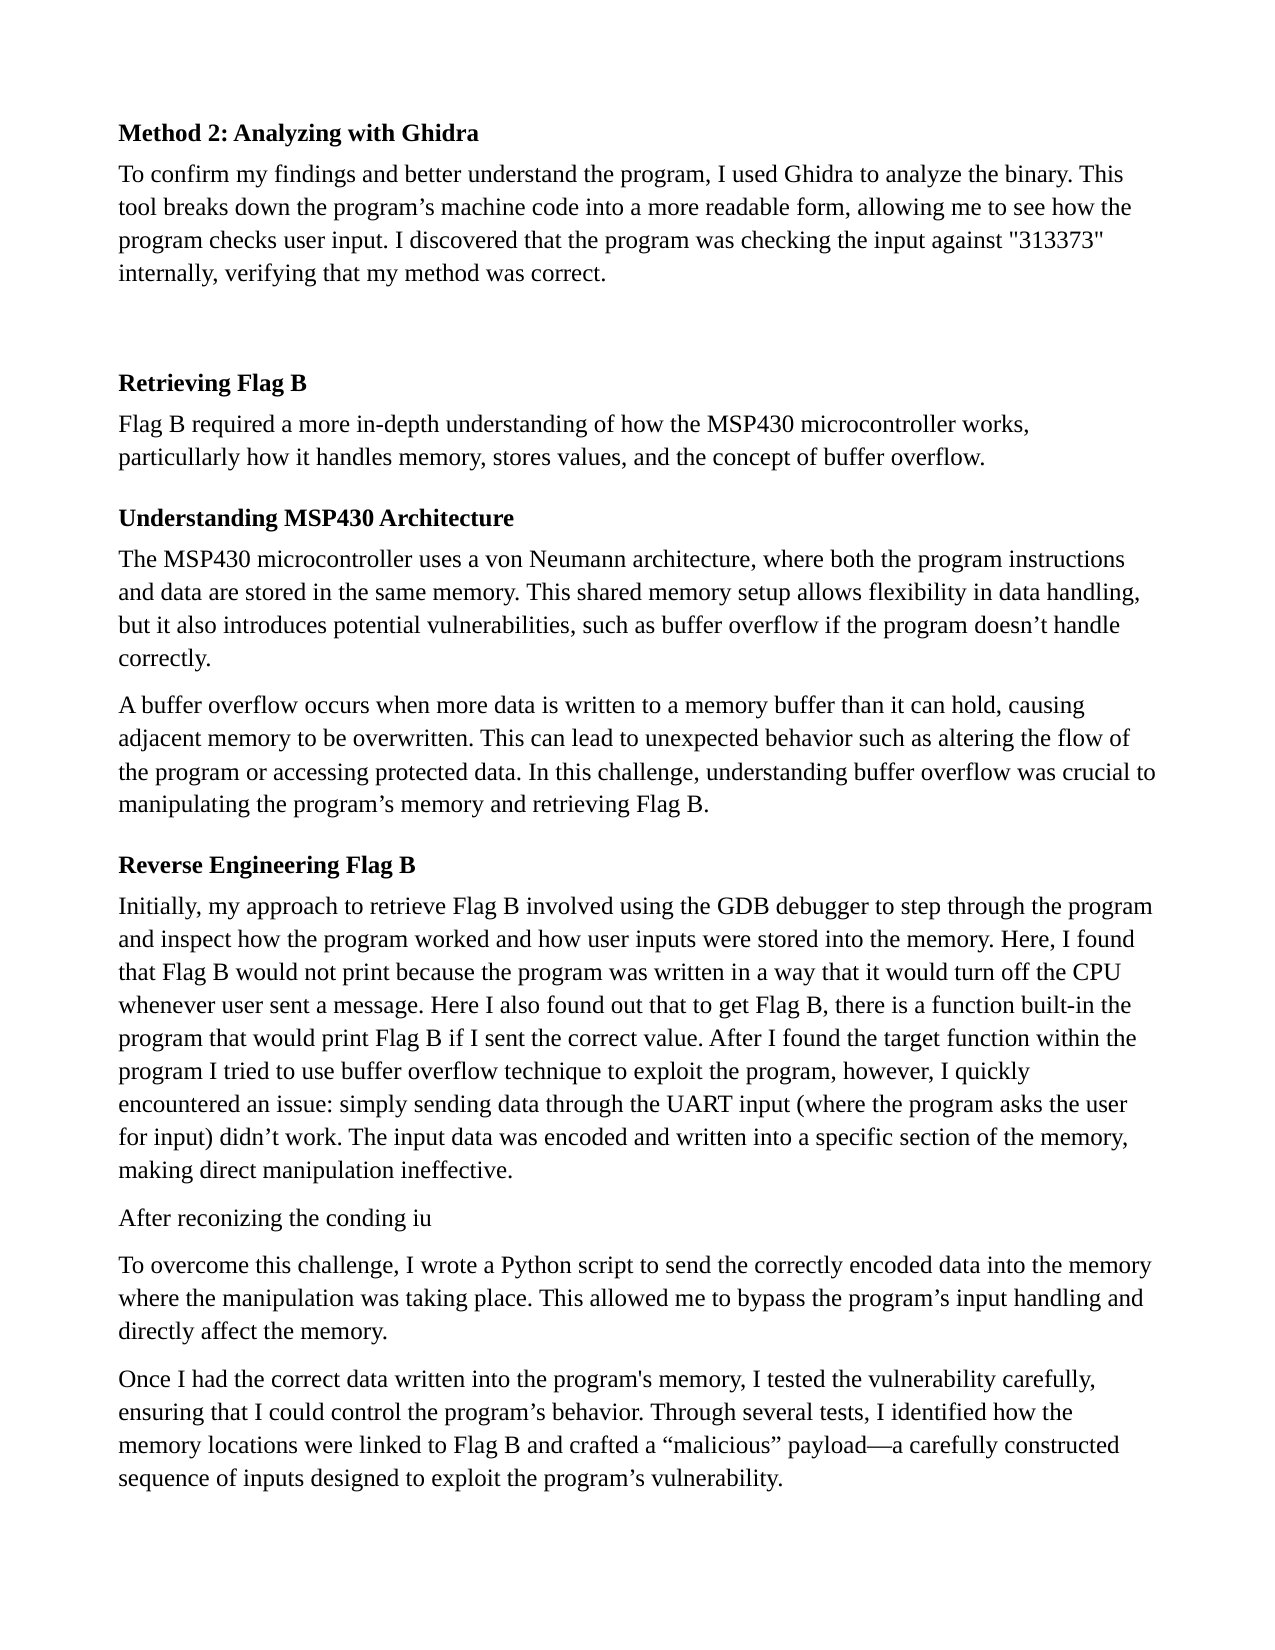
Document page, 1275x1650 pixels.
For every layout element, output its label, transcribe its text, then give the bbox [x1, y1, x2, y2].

subtitle Understanding MSP430 Architecture [118, 503, 1157, 531]
text Once I had the correct data written into the program's memory, I tested the vulnerability carefully, ensuring that I could control the program’s behavior. Through several tests, I identified how the memory locations were linked to Flag B and crafted a “malicious” payload—a carefully constructed sequence of inputs designed to exploit the program’s vulnerability. [118, 1364, 1157, 1492]
text To confirm my findings and better understand the program, I used Ghidra to analyze the binary. This tool breaks down the program’s machine code into a more readable form, allowing me to see how the program checks user input. I discovered that the program was checking the input against "313373" internally, verifying that my method was correct. [118, 159, 1157, 287]
subtitle Reverse Engineering Flag B [118, 850, 1157, 878]
text The MSP430 microcontroller uses a von Neumann architecture, where both the program instructions and data are stored in the same memory. This shared memory setup allows flexibility in data handling, but it also introduces potential vulnerabilities, such as buffer overflow if the program doesn’t handle correctly. [118, 544, 1157, 672]
text After reconizing the conding iu [118, 1203, 1157, 1231]
text To overcome this challenge, I wrote a Python script to send the correctly encoded data into the memory where the manipulation was taking place. This allowed me to bypass the program’s input handling and directly affect the memory. [118, 1250, 1157, 1345]
text Flag B required a more in-depth understanding of how the MSP430 microcontroller works, particullarly how it handles memory, stores values, and the concept of buffer overflow. [118, 409, 1157, 471]
subtitle Retrieving Flag B [118, 368, 1157, 397]
subtitle Method 2: Analyzing with Ghidra [118, 118, 1157, 147]
text Initially, my approach to retrieve Flag B involved using the GDB debugger to step through the program and inspect how the program worked and how user inputs were stored into the memory. Here, I found that Flag B would not print because the program was written in a way that it would turn off the CPU whenever user sent a message. Here I also found out that to get Flag B, there is a function built-in the program that would print Flag B if I sent the correct value. After I found the target function within the program I tried to use buffer overflow technique to exploit the program, however, I quickly encountered an issue: simply sending data through the UART input (where the program asks the user for input) didn’t work. The input data was encoded and written into a specific section of the memory, making direct manipulation ineffective. [118, 891, 1157, 1184]
text A buffer overflow occurs when more data is written to a memory buffer than it can hold, causing adjacent memory to be overwritten. This can lead to unexpected behavior such as altering the flow of the program or accessing protected data. In this challenge, understanding buffer overflow was crucial to manipulating the program’s memory and retrieving Flag B. [118, 691, 1157, 818]
